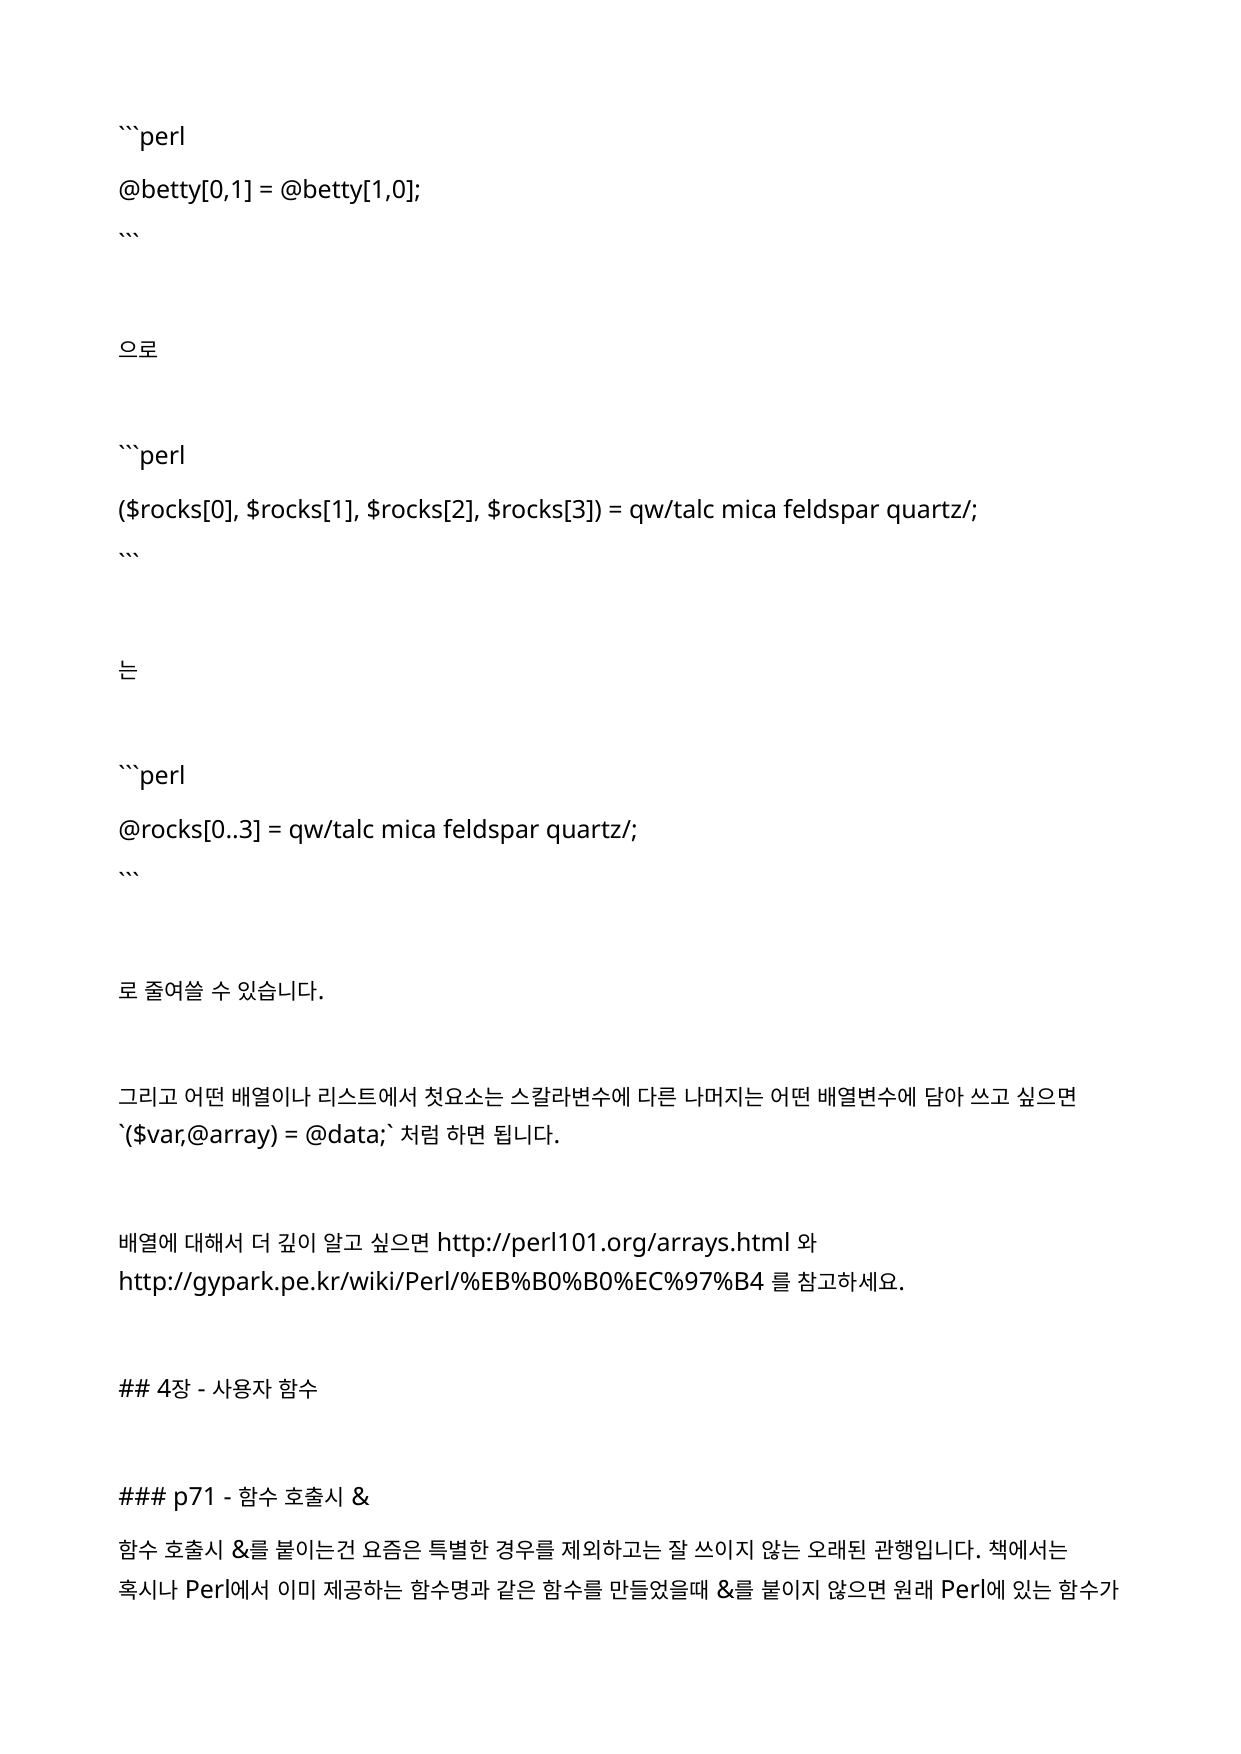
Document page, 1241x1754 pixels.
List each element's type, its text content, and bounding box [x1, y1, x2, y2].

text ```perl [118, 438, 1122, 472]
text ## 4장 - 사용자 함수 [118, 1371, 1122, 1405]
text ``` [118, 226, 1122, 260]
text 로 줄여쓸 수 있습니다. [118, 972, 1122, 1007]
text ``` [118, 545, 1122, 579]
text 배열에 대해서 더 깊이 알고 싶으면 http://perl101.org/arrays.html 와 http://gypark.pe.kr/wiki/Perl/%EB%B0%B0%EC%97%B4 를 참고하세요. [118, 1224, 1122, 1297]
text ($rocks[0], $rocks[1], $rocks[2], $rocks[3]) = qw/talc mica feldspar quartz/; [118, 492, 1122, 526]
text 그리고 어떤 배열이나 리스트에서 첫요소는 스칼라변수에 다른 나머지는 어떤 배열변수에 담아 쓰고 싶으면 `($var,@array) = @data;` 처럼 하면 됩니다. [118, 1080, 1122, 1151]
text ``` [118, 865, 1122, 899]
text 으로 [118, 333, 1122, 365]
text ```perl [118, 757, 1122, 792]
text @rocks[0..3] = qw/talc mica feldspar quartz/; [118, 811, 1122, 845]
text 는 [118, 653, 1122, 684]
text ### p71 - 함수 호출시 & [118, 1478, 1122, 1512]
text @betty[0,1] = @betty[1,0]; [118, 172, 1122, 206]
text ```perl [118, 118, 1122, 152]
text 함수 호출시 &를 붙이는건 요즘은 특별한 경우를 제외하고는 잘 쓰이지 않는 오래된 관행입니다. 책에서는 혹시나 Perl에서 이미 제공하는 함수명과 같은 함수를 만들었을때 &를 붙이지 않으면 원래 Perl에 있는 함수가 [118, 1532, 1122, 1605]
